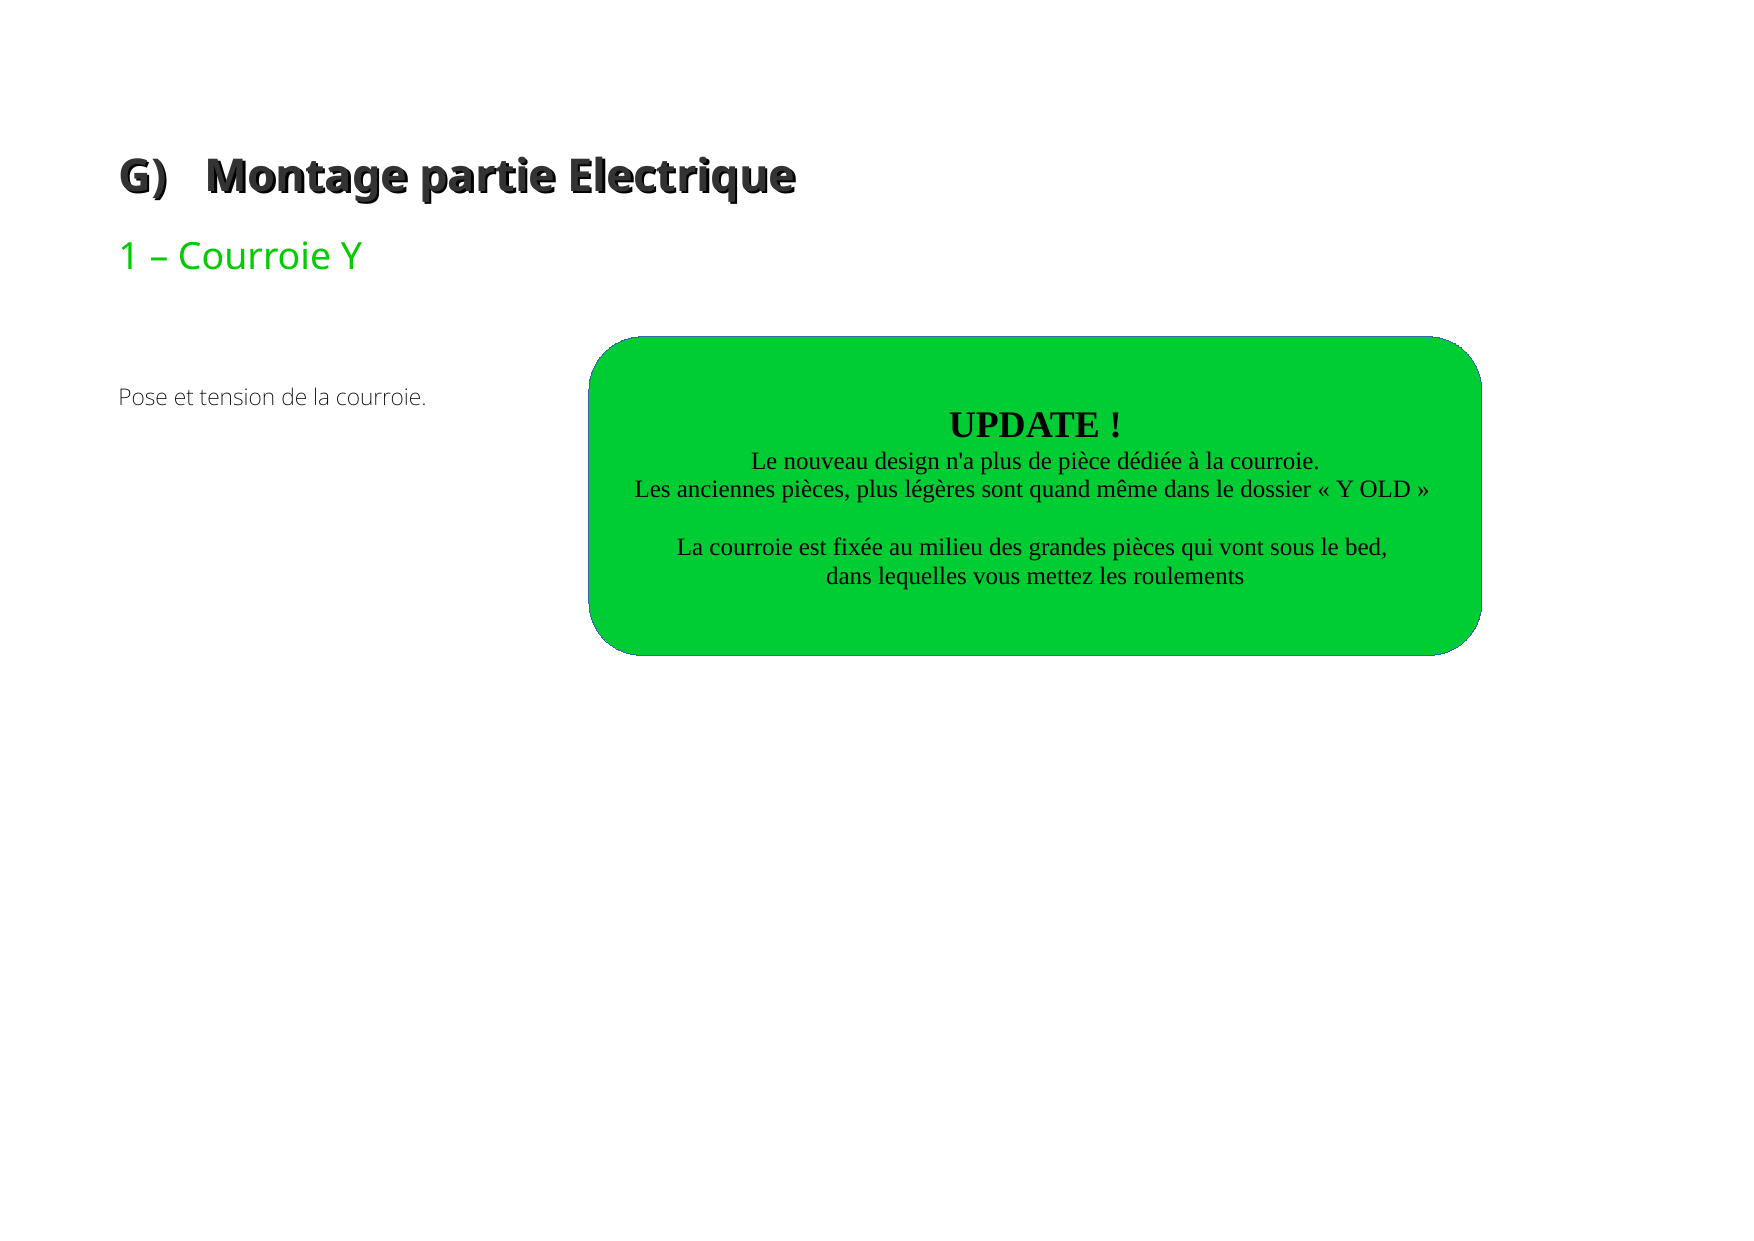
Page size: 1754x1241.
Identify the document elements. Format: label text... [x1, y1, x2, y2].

text [1482, 381, 1636, 412]
subtitle Montage partie Electrique [118, 143, 1636, 205]
subtitle 1 – Courroie Y [118, 230, 1636, 281]
text Pose et tension de la courroie. [118, 381, 589, 412]
